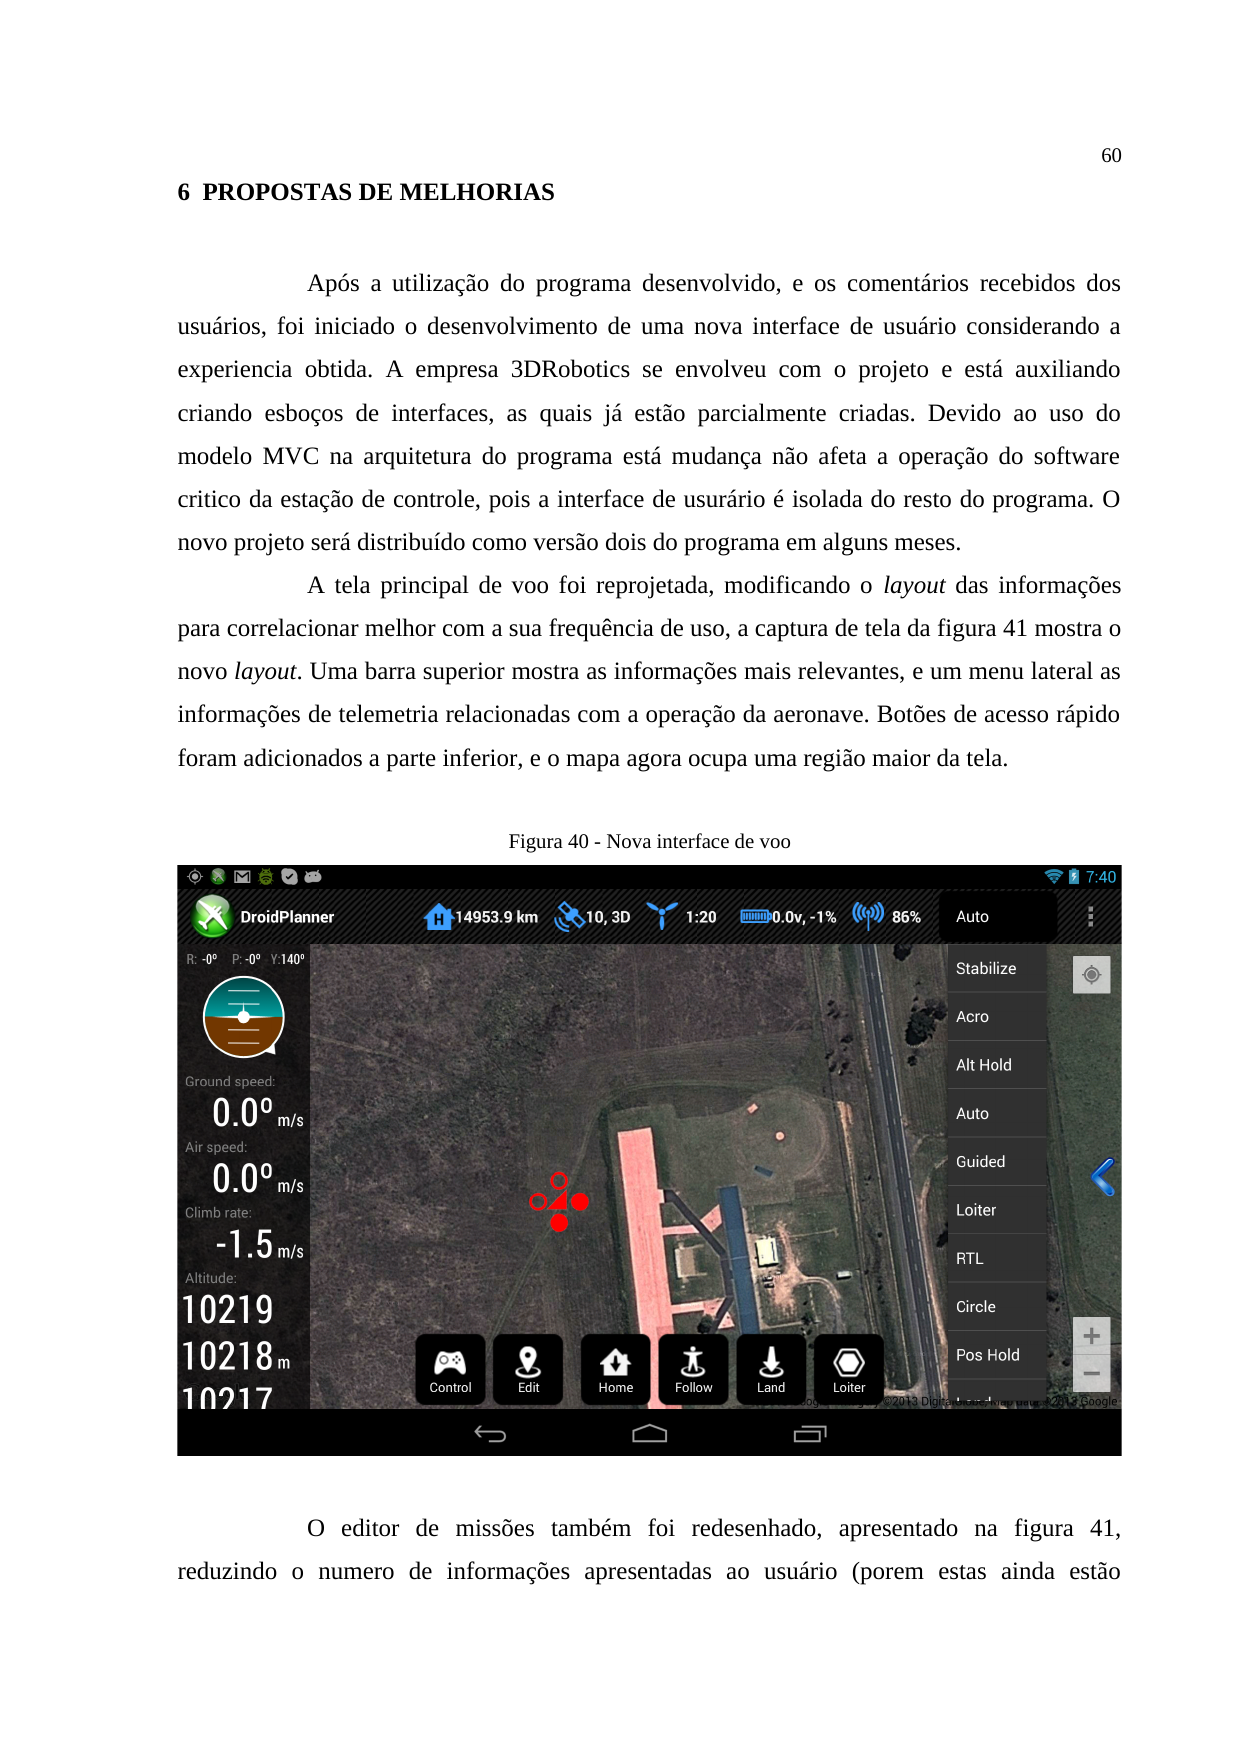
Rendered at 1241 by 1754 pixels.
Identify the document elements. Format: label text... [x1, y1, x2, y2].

subtitle Propostas de melhorias [177, 177, 1122, 206]
text O editor de missões também foi redesenhado, apresentado na figura 41, reduzindo o numero de informações apresentadas ao usuário (porem estas ainda estão [177, 1513, 1122, 1585]
list Nova interface de voo [177, 829, 1122, 853]
text A tela principal de voo foi reprojetada, modificando o layout das informações para correlacionar melhor com a sua frequência de uso, a captura de tela da figura 41 mostra o novo layout. Uma barra superior mostra as informações mais relevantes, e um menu lateral as informações de telemetria relacionadas com a operação da aeronave. Botões de acesso rápido foram adicionados a parte inferior, e o mapa agora ocupa uma região maior da tela. [177, 570, 1122, 771]
picture [177, 865, 1122, 1456]
text Após a utilização do programa desenvolvido, e os comentários recebidos dos usuários, foi iniciado o desenvolvimento de uma nova interface de usuário considerando a experiencia obtida. A empresa 3DRobotics se envolveu com o projeto e está auxiliando criando esboços de interfaces, as quais já estão parcialmente criadas. Devido ao uso do modelo MVC na arquitetura do programa está mudança não afeta a operação do software critico da estação de controle, pois a interface de usurário é isolada do resto do programa. O novo projeto será distribuído como versão dois do programa em alguns meses. [177, 268, 1122, 556]
